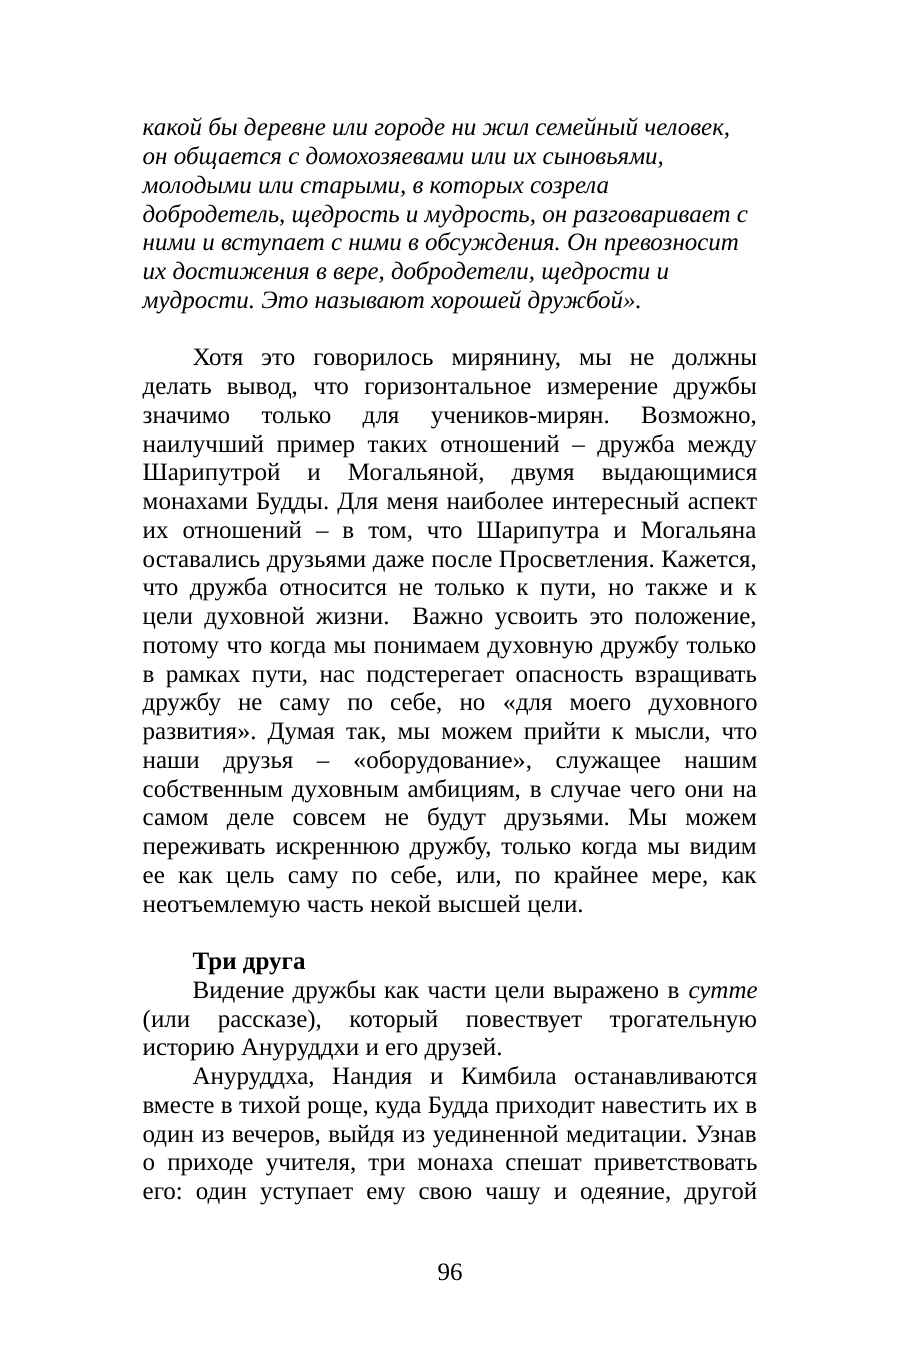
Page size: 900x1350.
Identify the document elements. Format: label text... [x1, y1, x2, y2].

text Видение дружбы как части цели выражено в сутте (или рассказе), который повествует трогательную историю Ануруддхи и его друзей. [142, 975, 757, 1061]
text Хотя это говорилось мирянину, мы не должны делать вывод, что горизонтальное измерение дружбы значимо только для учеников-мирян. Возможно, наилучший пример таких отношений – дружба между Шарипутрой и Могальяной, двумя выдающимися монахами Будды. Для меня наиболее интересный аспект их отношений – в том, что Шарипутра и Могальяна оставались друзьями даже после Просветления. Кажется, что дружба относится не только к пути, но также и к цели духовной жизни. Важно усвоить это положение, потому что когда мы понимаем духовную дружбу только в рамках пути, нас подстерегает опасность взращивать дружбу не саму по себе, но «для моего духовного развития». Думая так, мы можем прийти к мысли, что наши друзья – «оборудование», служащее нашим собственным духовным амбициям, в случае чего они на самом деле совсем не будут друзьями. Мы можем переживать искреннюю дружбу, только когда мы видим ее как цель саму по себе, или, по крайнее мере, как неотъемлемую часть некой высшей цели. [142, 342, 757, 917]
text Ануруддха, Нандия и Кимбила останавливаются вместе в тихой роще, куда Будда приходит навестить их в один из вечеров, выйдя из уединенной медитации. Узнав о приходе учителя, три монаха спешат приветствовать его: один уступает ему свою чашу и одеяние, другой [142, 1061, 757, 1205]
text какой бы деревне или городе ни жил семейный человек, он общается с домохозяевами или их сыновьями, молодыми или старыми, в которых созрела добродетель, щедрость и мудрость, он разговаривает с ними и вступает с ними в обсуждения. Он превозносит их достижения в вере, добродетели, щедрости и мудрости. Это называют хорошей дружбой». [142, 112, 757, 314]
text Три друга [142, 946, 757, 975]
